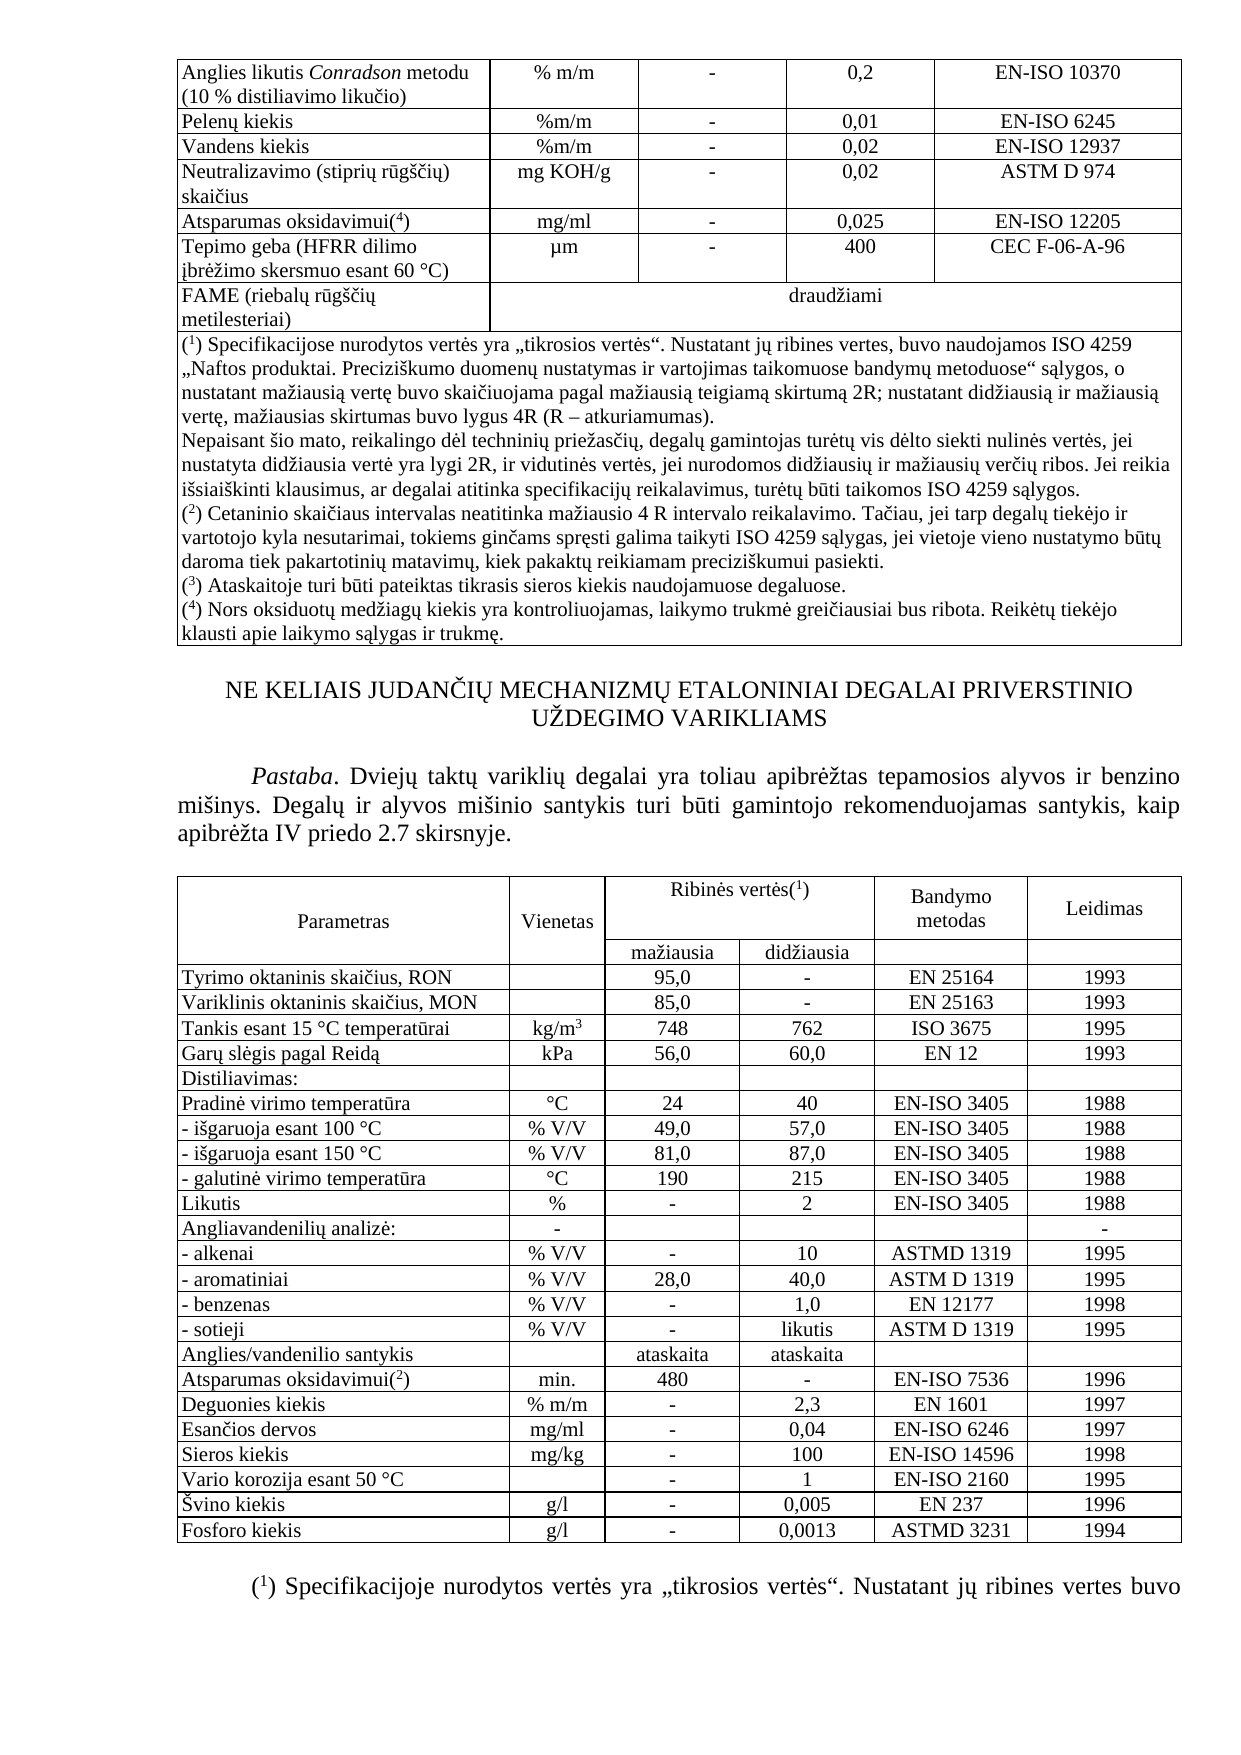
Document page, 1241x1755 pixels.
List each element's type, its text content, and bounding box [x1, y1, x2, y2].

table_cell 400 [787, 234, 934, 282]
table_cell - [639, 134, 786, 158]
table_cell - alkenai [178, 1241, 509, 1265]
table_cell ASTM D 974 [935, 160, 1181, 208]
table_cell Garų slėgis pagal Reidą [178, 1041, 509, 1064]
table_cell °C [510, 1091, 604, 1115]
table_cell EN-ISO 3405 [875, 1191, 1027, 1215]
table_cell ataskaita [740, 1342, 874, 1366]
table_cell - [606, 1392, 739, 1416]
table_cell 40 [740, 1091, 874, 1115]
table_cell Tyrimo oktaninis skaičius, RON [178, 965, 509, 989]
table_cell Švino kiekis [178, 1493, 509, 1516]
table_cell mg/ml [491, 209, 638, 233]
table_cell [875, 1216, 1027, 1240]
table_cell 1995 [1028, 1317, 1181, 1341]
table_cell Atsparumas oksidavimui(4) [178, 209, 489, 233]
table_cell Sieros kiekis [178, 1442, 509, 1466]
table_cell % m/m [510, 1392, 604, 1416]
table_cell EN-ISO 2160 [875, 1467, 1027, 1491]
table_header Vienetas [510, 877, 604, 964]
table_cell 1996 [1028, 1367, 1181, 1391]
table_cell Esančios dervos [178, 1417, 509, 1441]
table_cell % V/V [510, 1317, 604, 1341]
table_cell 1994 [1028, 1518, 1181, 1542]
table_cell %m/m [491, 109, 638, 133]
table_cell 56,0 [606, 1041, 739, 1064]
table_cell 1995 [1028, 1266, 1181, 1291]
table_cell 81,0 [606, 1141, 739, 1165]
table_cell EN-ISO 3405 [875, 1141, 1027, 1165]
table_cell mg/ml [510, 1417, 604, 1441]
table_cell 1997 [1028, 1392, 1181, 1416]
table_cell % V/V [510, 1266, 604, 1291]
table_cell %m/m [491, 134, 638, 158]
table_cell [510, 965, 604, 989]
table_cell Vandens kiekis [178, 134, 489, 158]
table_cell - sotieji [178, 1317, 509, 1341]
table_cell - [606, 1442, 739, 1466]
table_cell - [639, 60, 786, 108]
table_cell 1988 [1028, 1191, 1181, 1215]
table_cell 0,02 [787, 160, 934, 208]
table_cell g/l [510, 1518, 604, 1542]
table_cell EN-ISO 7536 [875, 1367, 1027, 1391]
table_cell - [606, 1467, 739, 1491]
table_cell [606, 1066, 739, 1090]
table_cell Anglies likutis Conradson metodu (10 % distiliavimo likučio) [178, 60, 489, 108]
table_cell (1) Specifikacijose nurodytos vertės yra „tikrosios vertės“. Nustatant jų ribines vertes, buvo naudojamos ISO 4259 „Naftos produktai. Preciziškumo duomenų nustatymas ir vartojimas taikomuose bandymų metoduose“ sąlygos, o nustatant mažiausią vertę buvo skaičiuojama pagal mažiausią teigiamą skirtumą 2R; nustatant didžiausią ir mažiausią vertę, mažiausias skirtumas buvo lygus 4R (R – atkuriamumas). Nepaisant šio mato, reikalingo dėl techninių priežasčių, degalų gamintojas turėtų vis dėlto siekti nulinės vertės, jei nustatyta didžiausia vertė yra lygi 2R, ir vidutinės vertės, jei nurodomos didžiausių ir mažiausių verčių ribos. Jei reikia išsiaiškinti klausimus, ar degalai atitinka specifikacijų reikalavimus, turėtų būti taikomos ISO 4259 sąlygos. (2) Cetaninio skaičiaus intervalas neatitinka mažiausio 4 R intervalo reikalavimo. Tačiau, jei tarp degalų tiekėjo ir vartotojo kyla nesutarimai, tokiems ginčams spręsti galima taikyti ISO 4259 sąlygas, jei vietoje vieno nustatymo būtų daroma tiek pakartotinių matavimų, kiek pakaktų reikiamam preciziškumui pasiekti. (3) Ataskaitoje turi būti pateiktas tikrasis sieros kiekis naudojamuose degaluose. (4) Nors oksiduotų medžiagų kiekis yra kontroliuojamas, laikymo trukmė greičiausiai bus ribota. Reikėtų tiekėjo klausti apie laikymo sąlygas ir trukmę. [178, 332, 1181, 645]
table_cell draudžiami [491, 283, 1181, 331]
table_cell mg KOH/g [491, 160, 638, 208]
table_cell 40,0 [740, 1266, 874, 1291]
table_cell - išgaruoja esant 150 °C [178, 1141, 509, 1165]
table_cell - [606, 1292, 739, 1316]
table_cell - benzenas [178, 1292, 509, 1316]
table_cell 1988 [1028, 1141, 1181, 1165]
table_cell 1988 [1028, 1166, 1181, 1190]
table_cell 60,0 [740, 1041, 874, 1064]
table_cell [510, 1342, 604, 1366]
table_cell 0,005 [740, 1493, 874, 1516]
table_cell % m/m [491, 60, 638, 108]
table_cell Atsparumas oksidavimui(2) [178, 1367, 509, 1391]
table_cell 2,3 [740, 1392, 874, 1416]
table_cell 1 [740, 1467, 874, 1491]
table_cell [606, 1216, 739, 1240]
table_cell EN 237 [875, 1493, 1027, 1516]
table_cell 748 [606, 1015, 739, 1039]
table_cell - [740, 990, 874, 1014]
table_cell [1028, 1066, 1181, 1090]
table_cell 0,01 [787, 109, 934, 133]
table_cell 0,025 [787, 209, 934, 233]
table_cell didžiausia [740, 940, 874, 964]
table_cell - [639, 234, 786, 282]
table_cell mažiausia [606, 940, 739, 964]
table_cell Pelenų kiekis [178, 109, 489, 133]
table_cell g/l [510, 1493, 604, 1516]
table_cell 24 [606, 1091, 739, 1115]
table_cell ISO 3675 [875, 1015, 1027, 1039]
table_cell 0,04 [740, 1417, 874, 1441]
table_cell % V/V [510, 1292, 604, 1316]
table_cell 49,0 [606, 1116, 739, 1140]
table_cell - [639, 160, 786, 208]
table_cell [875, 940, 1027, 964]
table_cell likutis [740, 1317, 874, 1341]
table_cell - išgaruoja esant 100 °C [178, 1116, 509, 1140]
table_cell % V/V [510, 1116, 604, 1140]
table_cell FAME (riebalų rūgščių metilesteriai) [178, 283, 489, 331]
table_cell mg/kg [510, 1442, 604, 1466]
table_cell EN-ISO 6245 [935, 109, 1181, 133]
table_cell EN 1601 [875, 1392, 1027, 1416]
table_cell ataskaita [606, 1342, 739, 1366]
table_cell [740, 1216, 874, 1240]
table_cell EN-ISO 3405 [875, 1091, 1027, 1115]
table_cell % V/V [510, 1141, 604, 1165]
table_cell 1998 [1028, 1442, 1181, 1466]
table_cell Anglies/vandenilio santykis [178, 1342, 509, 1366]
table_cell ASTM D 1319 [875, 1317, 1027, 1341]
table_cell [510, 1467, 604, 1491]
table_cell EN-ISO 14596 [875, 1442, 1027, 1466]
table_cell ASTM D 1319 [875, 1266, 1027, 1291]
table_cell Fosforo kiekis [178, 1518, 509, 1542]
text Pastaba. Dviejų taktų variklių degalai yra toliau apibrėžtas tepamosios alyvos ir benzino mišinys. Degalų ir alyvos mišinio santykis turi būti gamintojo rekomenduojamas santykis, kaip apibrėžta IV priedo 2.7 skirsnyje. [177, 761, 1181, 847]
table_cell % V/V [510, 1241, 604, 1265]
table_cell - [740, 1367, 874, 1391]
table_cell [875, 1342, 1027, 1366]
table_header Leidimas [1028, 877, 1181, 939]
table_cell EN-ISO 3405 [875, 1116, 1027, 1140]
table_cell 28,0 [606, 1266, 739, 1291]
table_cell - [606, 1317, 739, 1341]
table_cell 762 [740, 1015, 874, 1039]
table_cell [510, 1066, 604, 1090]
table_cell 1996 [1028, 1493, 1181, 1516]
table_cell 100 [740, 1442, 874, 1466]
table_cell - galutinė virimo temperatūra [178, 1166, 509, 1190]
table_cell Vario korozija esant 50 °C [178, 1467, 509, 1491]
table_header Ribinės vertės(1) [606, 877, 874, 939]
table_cell 1988 [1028, 1116, 1181, 1140]
table_cell CEC F-06-A-96 [935, 234, 1181, 282]
table_cell EN-ISO 12937 [935, 134, 1181, 158]
table_cell 480 [606, 1367, 739, 1391]
table_cell Variklinis oktaninis skaičius, MON [178, 990, 509, 1014]
table_cell Tankis esant 15 °C temperatūrai [178, 1015, 509, 1039]
table_cell 95,0 [606, 965, 739, 989]
table_cell [875, 1066, 1027, 1090]
table_cell 1,0 [740, 1292, 874, 1316]
table_cell 1995 [1028, 1015, 1181, 1039]
table_cell 1997 [1028, 1417, 1181, 1441]
table_cell 1998 [1028, 1292, 1181, 1316]
table_cell [1028, 940, 1181, 964]
table_cell EN 12177 [875, 1292, 1027, 1316]
table_cell - [606, 1191, 739, 1215]
table_cell 1993 [1028, 990, 1181, 1014]
table_cell Distiliavimas: [178, 1066, 509, 1090]
table_cell 0,2 [787, 60, 934, 108]
table_cell - [606, 1518, 739, 1542]
table_cell EN 12 [875, 1041, 1027, 1064]
table_cell 2 [740, 1191, 874, 1215]
table_cell - [639, 109, 786, 133]
table_cell EN-ISO 3405 [875, 1166, 1027, 1190]
table_cell Deguonies kiekis [178, 1392, 509, 1416]
table_cell Neutralizavimo (stiprių rūgščių) skaičius [178, 160, 489, 208]
table_cell - [1028, 1216, 1181, 1240]
table_cell 0,02 [787, 134, 934, 158]
table_cell °C [510, 1166, 604, 1190]
table_cell 190 [606, 1166, 739, 1190]
table_cell - [606, 1241, 739, 1265]
table_cell EN-ISO 6246 [875, 1417, 1027, 1441]
table_cell 1993 [1028, 1041, 1181, 1064]
table_cell - aromatiniai [178, 1266, 509, 1291]
table_cell - [740, 965, 874, 989]
text (1) Specifikacijoje nurodytos vertės yra „tikrosios vertės“. Nustatant jų ribines vertes buvo [177, 1571, 1181, 1600]
table_cell [1028, 1342, 1181, 1366]
table_cell 85,0 [606, 990, 739, 1014]
table_cell - [510, 1216, 604, 1240]
text NE KELIAIS JUDANČIŲ MECHANIZMŲ ETALONINIAI DEGALAI PRIVERSTINIO UŽDEGIMO VARIKLIAMS [177, 675, 1181, 732]
table_header Parametras [178, 877, 509, 964]
table_cell µm [491, 234, 638, 282]
table_cell 57,0 [740, 1116, 874, 1140]
table_cell ASTMD 3231 [875, 1518, 1027, 1542]
table_cell Likutis [178, 1191, 509, 1215]
table_cell - [606, 1417, 739, 1441]
table_cell 1995 [1028, 1467, 1181, 1491]
table_cell kg/m3 [510, 1015, 604, 1039]
table_cell Tepimo geba (HFRR dilimo įbrėžimo skersmuo esant 60 °C) [178, 234, 489, 282]
table_cell min. [510, 1367, 604, 1391]
table_cell EN 25164 [875, 965, 1027, 989]
table_cell 87,0 [740, 1141, 874, 1165]
table_cell - [639, 209, 786, 233]
table_cell 1993 [1028, 965, 1181, 989]
table_cell 10 [740, 1241, 874, 1265]
table_cell 215 [740, 1166, 874, 1190]
table_cell 0,0013 [740, 1518, 874, 1542]
table_cell kPa [510, 1041, 604, 1064]
table_cell Pradinė virimo temperatūra [178, 1091, 509, 1115]
table_cell EN 25163 [875, 990, 1027, 1014]
table_cell % [510, 1191, 604, 1215]
table_cell EN-ISO 12205 [935, 209, 1181, 233]
table_header Bandymo metodas [875, 877, 1027, 939]
table_cell [740, 1066, 874, 1090]
table_cell - [606, 1493, 739, 1516]
table_cell Angliavandenilių analizė: [178, 1216, 509, 1240]
table_cell 1988 [1028, 1091, 1181, 1115]
table_cell EN-ISO 10370 [935, 60, 1181, 108]
table_cell ASTMD 1319 [875, 1241, 1027, 1265]
table_cell 1995 [1028, 1241, 1181, 1265]
table_cell [510, 990, 604, 1014]
